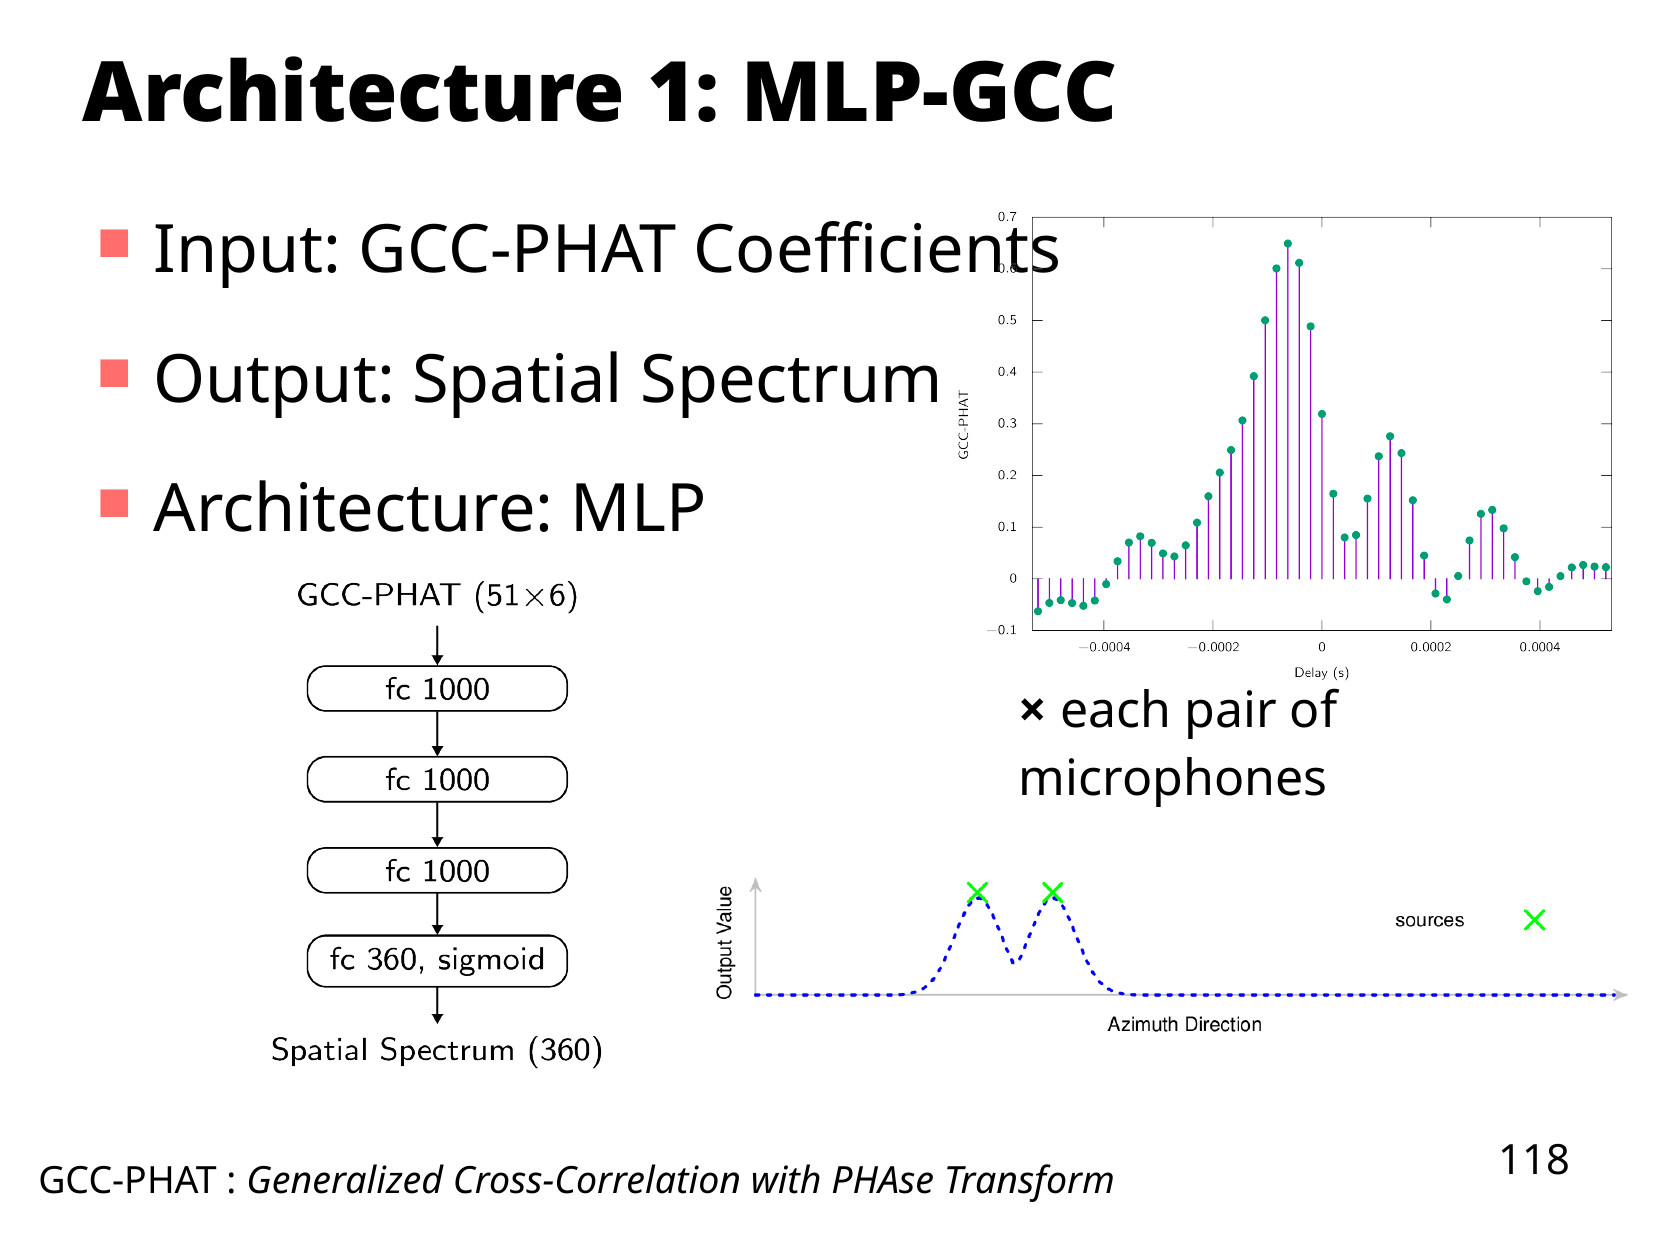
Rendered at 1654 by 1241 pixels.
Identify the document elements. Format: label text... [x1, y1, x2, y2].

picture [248, 570, 615, 1079]
list Input: GCC-PHAT Coefficients Output: Spatial Spectrum Architecture: MLP [82, 200, 1571, 1111]
title Architecture 1: MLP-GCC [82, 37, 1571, 143]
text_box × each pair of microphones [1003, 666, 1607, 745]
text_box GCC-PHAT : Generalized Cross-Correlation with PHAse Transform [23, 1145, 1193, 1208]
picture [694, 832, 1648, 1062]
picture [944, 200, 1642, 686]
